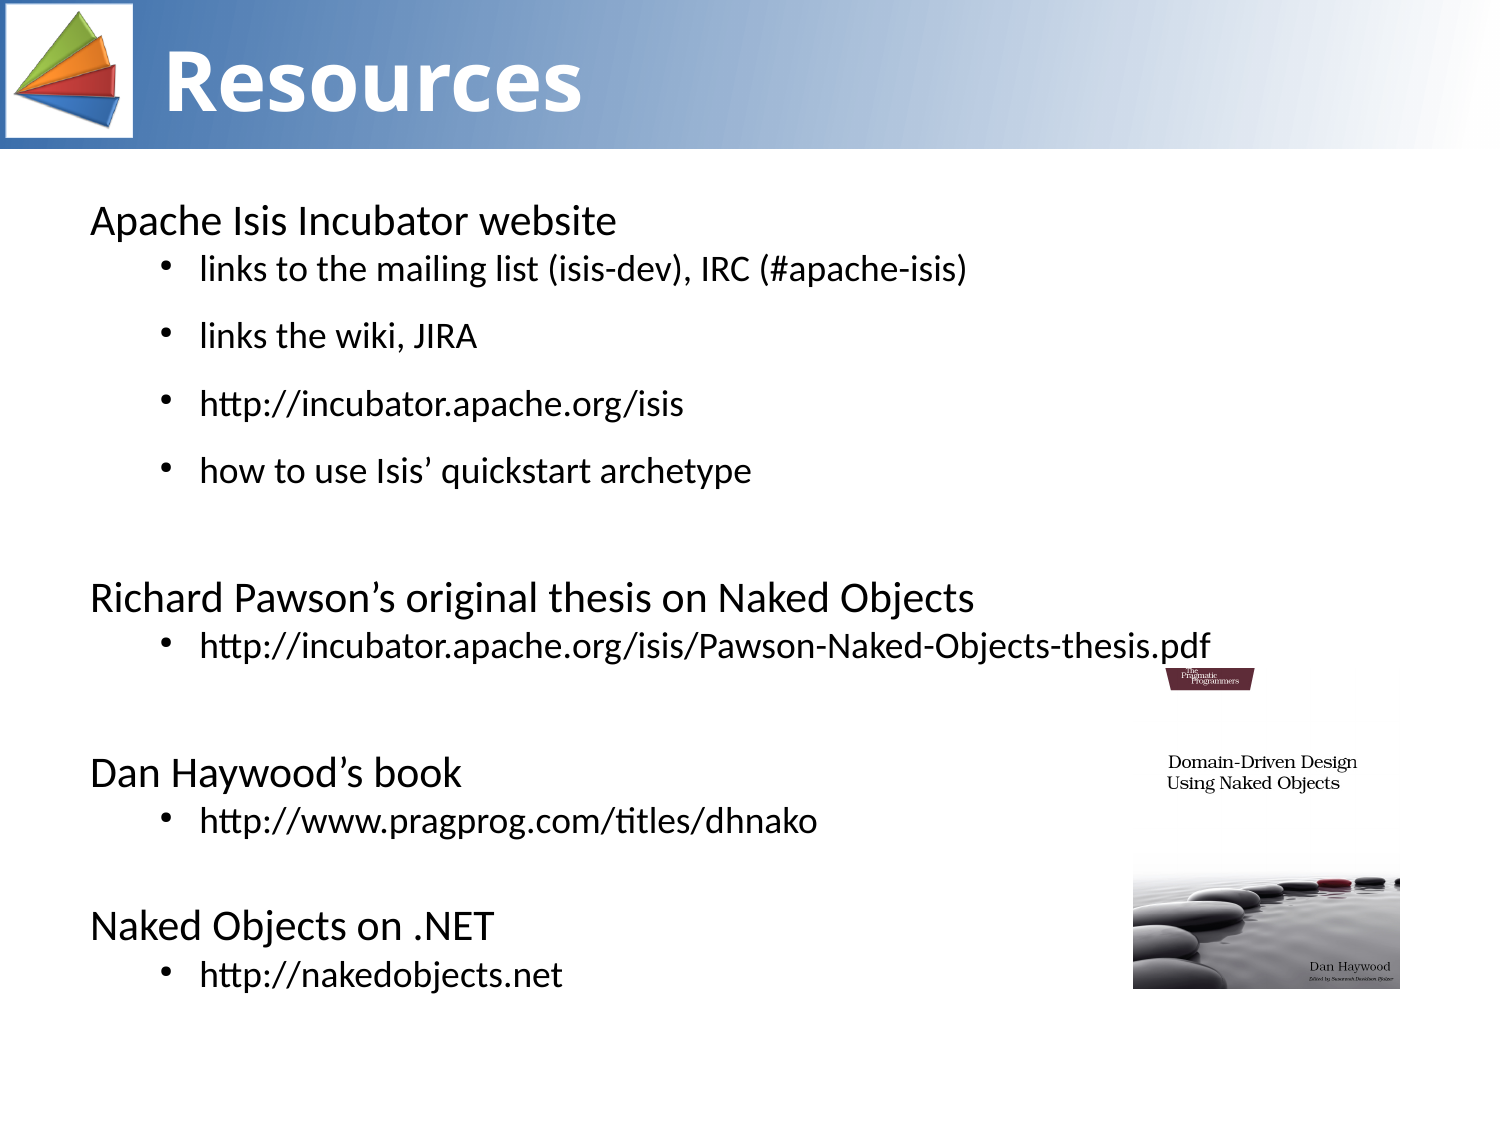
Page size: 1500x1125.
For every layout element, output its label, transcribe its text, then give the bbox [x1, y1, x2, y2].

list Apache Isis Incubator website links to the mailing list (isis-dev), IRC (#apache-isis) links the wiki, JIRA http://incubator.apache.org/isis how to use Isis’ quickstart archetype Richard Pawson’s original thesis on Naked Objects http://incubator.apache.org/isis/Pawson-Naked-Objects-thesis.pdf Dan Haywood’s book http://www.pragprog.com/titles/dhnako Naked Objects on .NET http://nakedobjects.net [75, 184, 1425, 1005]
title Resources [147, 19, 1500, 138]
picture [0, 0, 1500, 149]
picture [1133, 668, 1400, 989]
